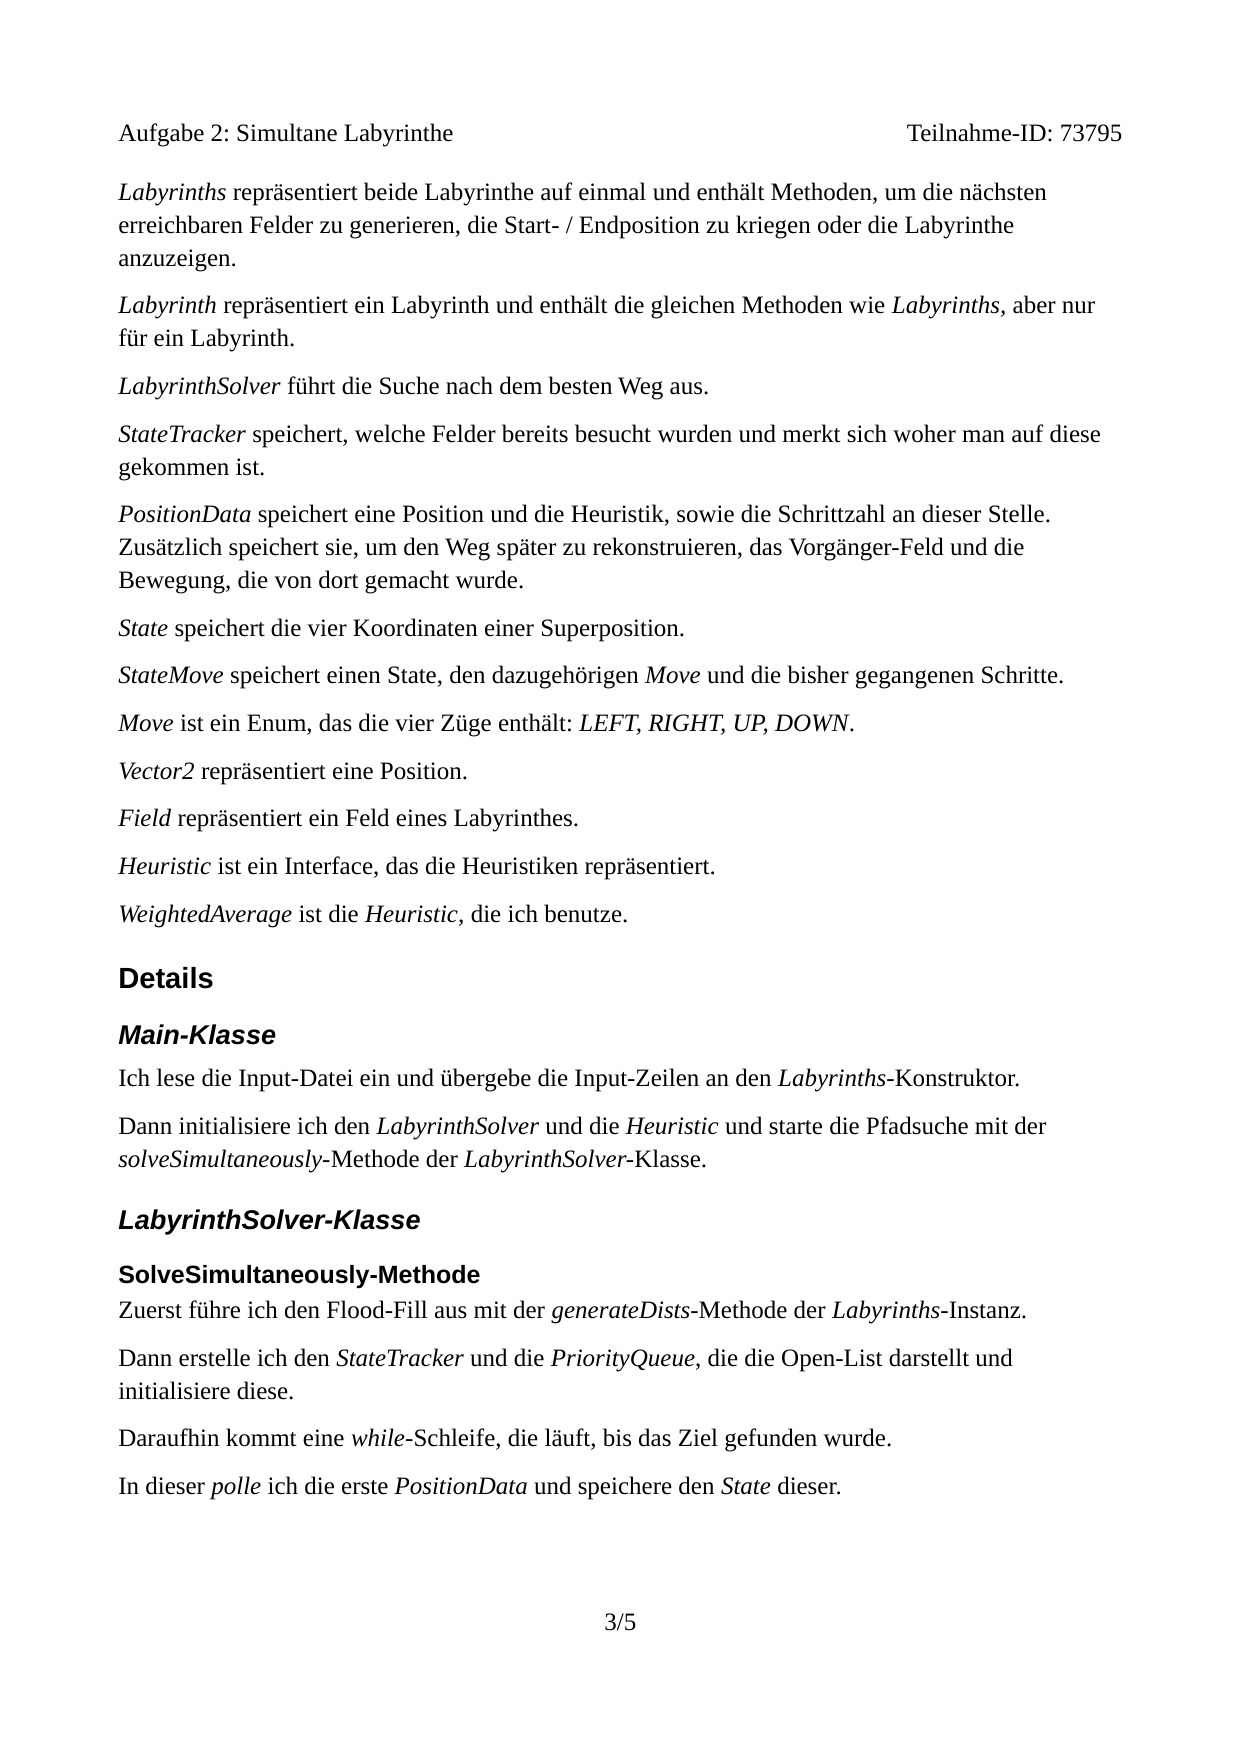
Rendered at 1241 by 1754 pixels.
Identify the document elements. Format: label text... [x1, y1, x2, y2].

text Field repräsentiert ein Feld eines Labyrinthes. [118, 803, 1122, 832]
text Ich lese die Input-Datei ein und übergebe die Input-Zeilen an den Labyrinths-Konstruktor. [118, 1063, 1122, 1092]
text Zuerst führe ich den Flood-Fill aus mit der generateDists-Methode der Labyrinths-Instanz. [118, 1295, 1122, 1324]
text State speichert die vier Koordinaten einer Superposition. [118, 613, 1122, 642]
text PositionData speichert eine Position und die Heuristik, sowie die Schrittzahl an dieser Stelle. Zusätzlich speichert sie, um den Weg später zu rekonstruieren, das Vorgänger-Feld und die Bewegung, die von dort gemacht wurde. [118, 499, 1122, 594]
subtitle Details [118, 961, 1122, 994]
text LabyrinthSolver führt die Suche nach dem besten Weg aus. [118, 371, 1122, 400]
text StateMove speichert einen State, den dazugehörigen Move und die bisher gegangenen Schritte. [118, 661, 1122, 689]
subtitle SolveSimultaneously-Methode [118, 1260, 1122, 1289]
text WeightedAverage ist die Heuristic, die ich benutze. [118, 899, 1122, 927]
text Labyrinth repräsentiert ein Labyrinth und enthält die gleichen Methoden wie Labyrinths, aber nur für ein Labyrinth. [118, 291, 1122, 352]
text Move ist ein Enum, das die vier Züge enthält: LEFT, RIGHT, UP, DOWN. [118, 708, 1122, 737]
text Vector2 repräsentiert eine Position. [118, 756, 1122, 784]
text Labyrinths repräsentiert beide Labyrinthe auf einmal und enthält Methoden, um die nächsten erreichbaren Felder zu generieren, die Start- / Endposition zu kriegen oder die Labyrinthe anzuzeigen. [118, 177, 1122, 272]
text StateTracker speichert, welche Felder bereits besucht wurden und merkt sich woher man auf diese gekommen ist. [118, 419, 1122, 481]
text In dieser polle ich die erste PositionData und speichere den State dieser. [118, 1471, 1122, 1500]
text Heuristic ist ein Interface, das die Heuristiken repräsentiert. [118, 851, 1122, 880]
text Daraufhin kommt eine while-Schleife, die läuft, bis das Ziel gefunden wurde. [118, 1423, 1122, 1452]
text Dann erstelle ich den StateTracker und die PriorityQueue, die die Open-List darstellt und initialisiere diese. [118, 1343, 1122, 1404]
subtitle Main-Klasse [118, 1019, 1122, 1051]
subtitle LabyrinthSolver-Klasse [118, 1204, 1122, 1235]
text Dann initialisiere ich den LabyrinthSolver und die Heuristic und starte die Pfadsuche mit der solveSimultaneously-Methode der LabyrinthSolver-Klasse. [118, 1111, 1122, 1172]
